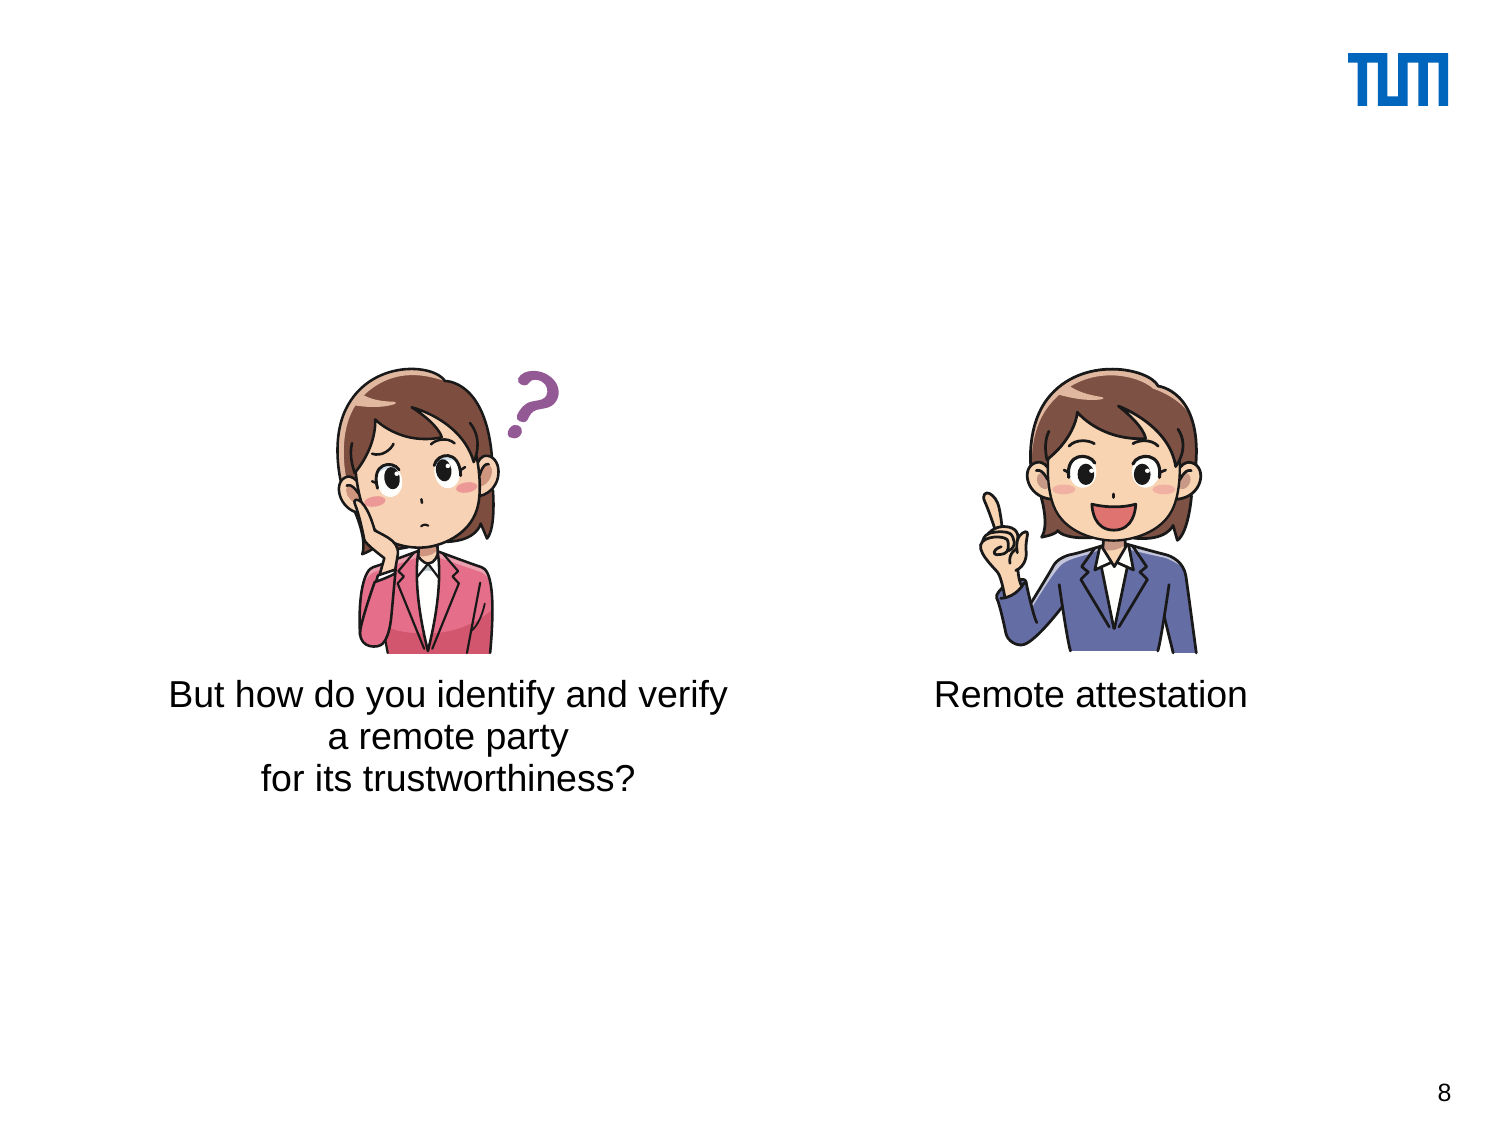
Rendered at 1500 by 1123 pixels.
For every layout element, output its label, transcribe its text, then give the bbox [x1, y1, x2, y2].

picture [978, 366, 1204, 655]
picture [336, 366, 561, 655]
text_box But how do you identify and verify a remote party for its trustworthiness? [153, 666, 743, 807]
text_box Remote attestation [919, 666, 1264, 723]
